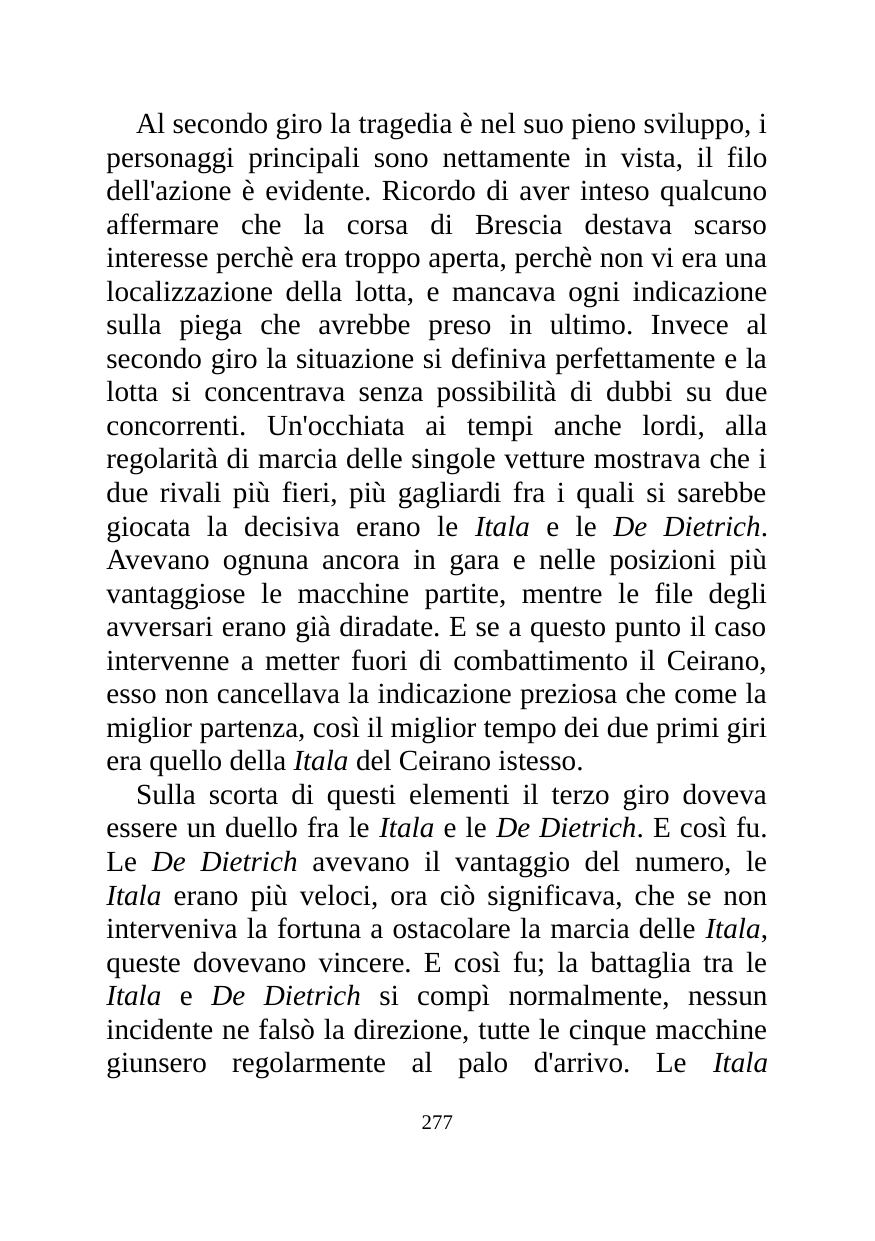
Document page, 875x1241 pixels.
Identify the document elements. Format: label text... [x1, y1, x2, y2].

text Al secondo giro la tragedia è nel suo pieno sviluppo, i personaggi principali sono nettamente in vista, il filo dell'azione è evidente. Ricordo di aver inteso qualcuno affermare che la corsa di Brescia destava scarso interesse perchè era troppo aperta, perchè non vi era una localizzazione della lotta, e mancava ogni indicazione sulla piega che avrebbe preso in ultimo. Invece al secondo giro la situazione si definiva perfettamente e la lotta si concentrava senza possibilità di dubbi su due concorrenti. Un'occhiata ai tempi anche lordi, alla regolarità di marcia delle singole vetture mostrava che i due rivali più fieri, più gagliardi fra i quali si sarebbe giocata la decisiva erano le Itala e le De Dietrich. Avevano ognuna ancora in gara e nelle posizioni più vantaggiose le macchine partite, mentre le file degli avversari erano già diradate. E se a questo punto il caso intervenne a metter fuori di combattimento il Ceirano, esso non cancellava la indicazione preziosa che come la miglior partenza, così il miglior tempo dei due primi giri era quello della Itala del Ceirano istesso. [106, 106, 768, 777]
text Sulla scorta di questi elementi il terzo giro doveva essere un duello fra le Itala e le De Dietrich. E così fu. Le De Dietrich avevano il vantaggio del numero, le Itala erano più veloci, ora ciò significava, che se non interveniva la fortuna a ostacolare la marcia delle Itala, queste dovevano vincere. E così fu; la battaglia tra le Itala e De Dietrich si compì normalmente, nessun incidente ne falsò la direzione, tutte le cinque macchine giunsero regolarmente al palo d'arrivo. Le Itala [106, 777, 768, 1079]
